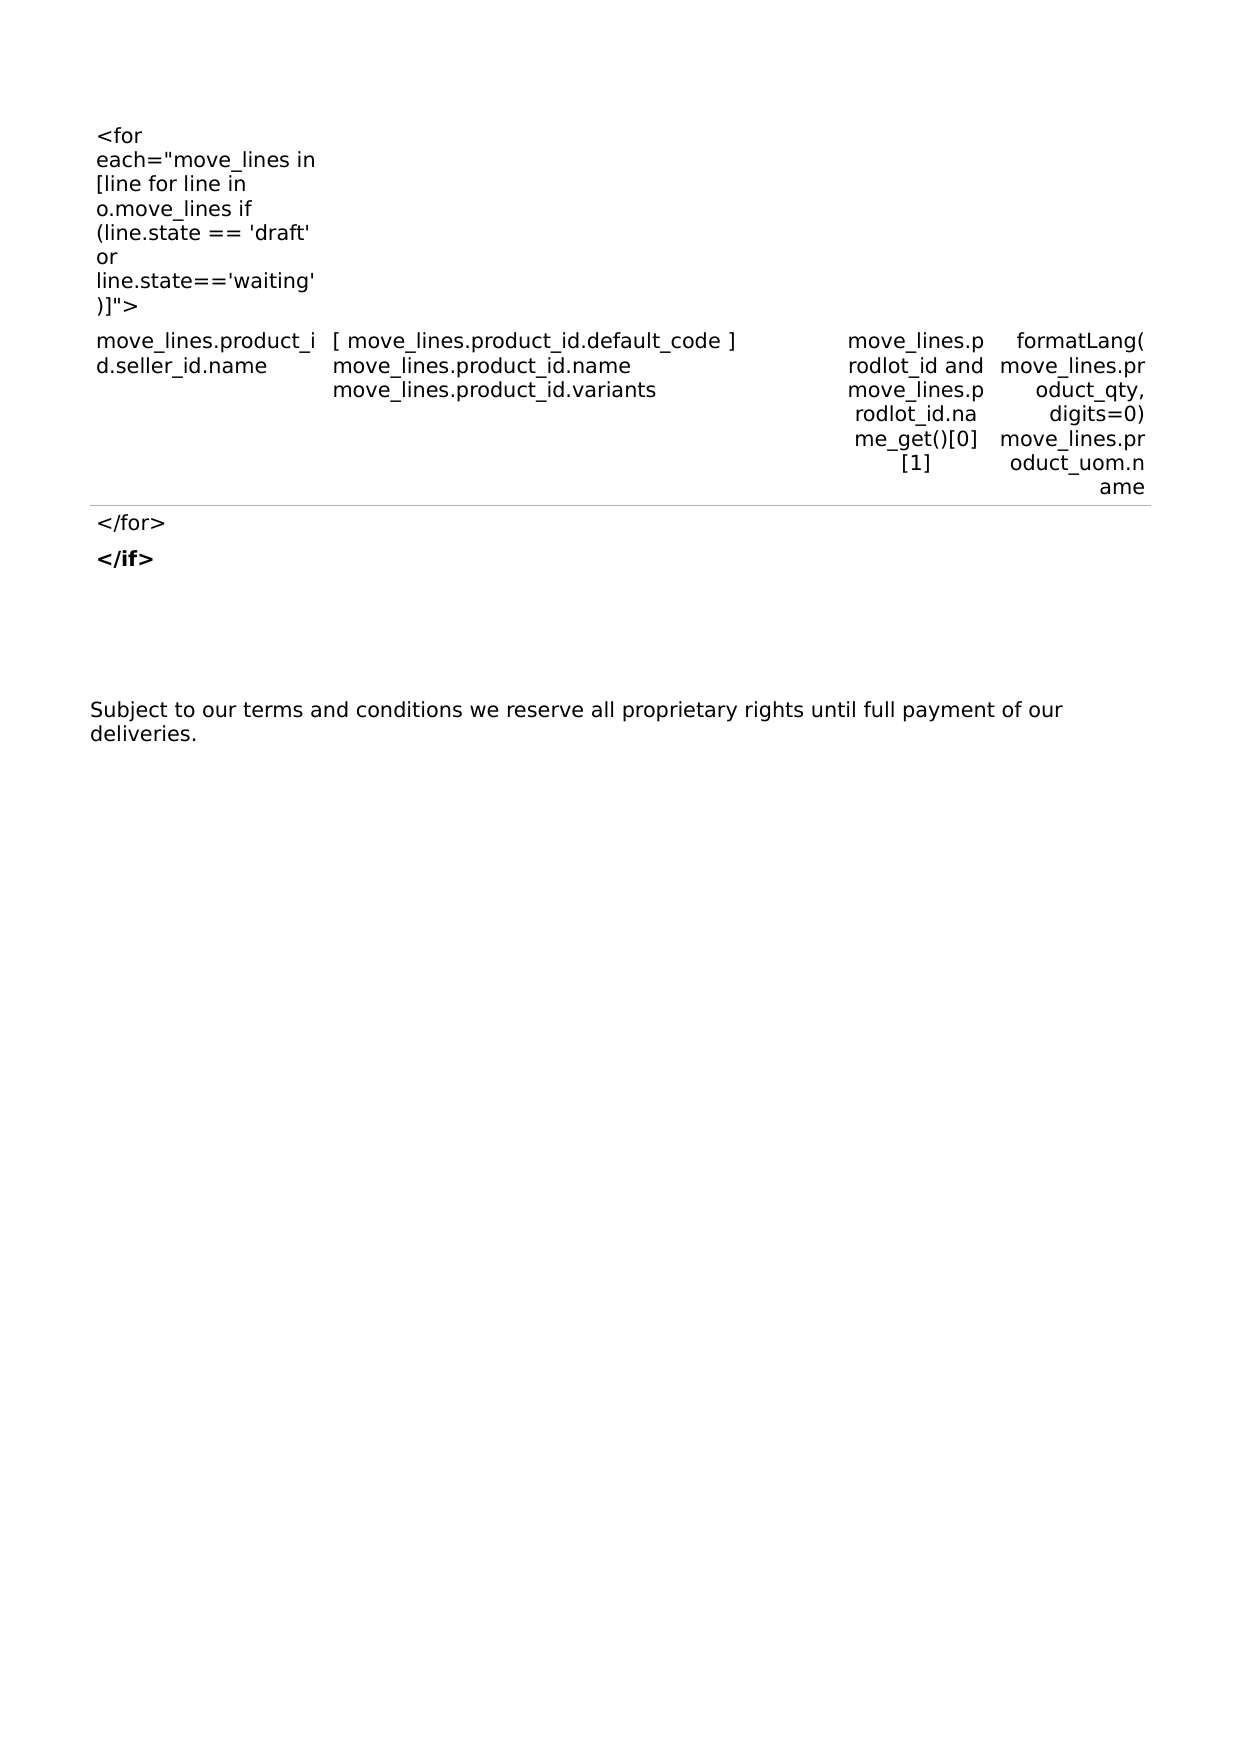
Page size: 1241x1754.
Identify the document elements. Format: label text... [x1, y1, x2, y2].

table_cell </for> [90, 506, 326, 541]
table_cell [326, 541, 839, 577]
table_cell [993, 541, 1151, 577]
table_cell [839, 118, 993, 324]
table_cell [839, 541, 993, 577]
table_cell move_lines.prodlot_id and move_lines.prodlot_id.name_get()[0][1] [839, 324, 993, 505]
table_cell [839, 506, 993, 541]
table_cell [ move_lines.product_id.default_code ] move_lines.product_id.name move_lines.product_id.variants [326, 324, 839, 505]
text Subject to our terms and conditions we reserve all proprietary rights until full payment of our deliveries. [90, 698, 1151, 747]
table_cell [993, 506, 1151, 541]
table_cell formatLang(move_lines.product_qty, digits=0) move_lines.product_uom.name [993, 324, 1151, 505]
table_cell </if> [90, 541, 326, 577]
table_cell [326, 506, 839, 541]
table_cell [326, 118, 839, 324]
table_cell move_lines.product_id.seller_id.name [90, 324, 326, 505]
table_cell [993, 118, 1151, 324]
table_cell <for each="move_lines in [line for line in o.move_lines if (line.state == 'draft' or line.state=='waiting')]"> [90, 118, 326, 324]
